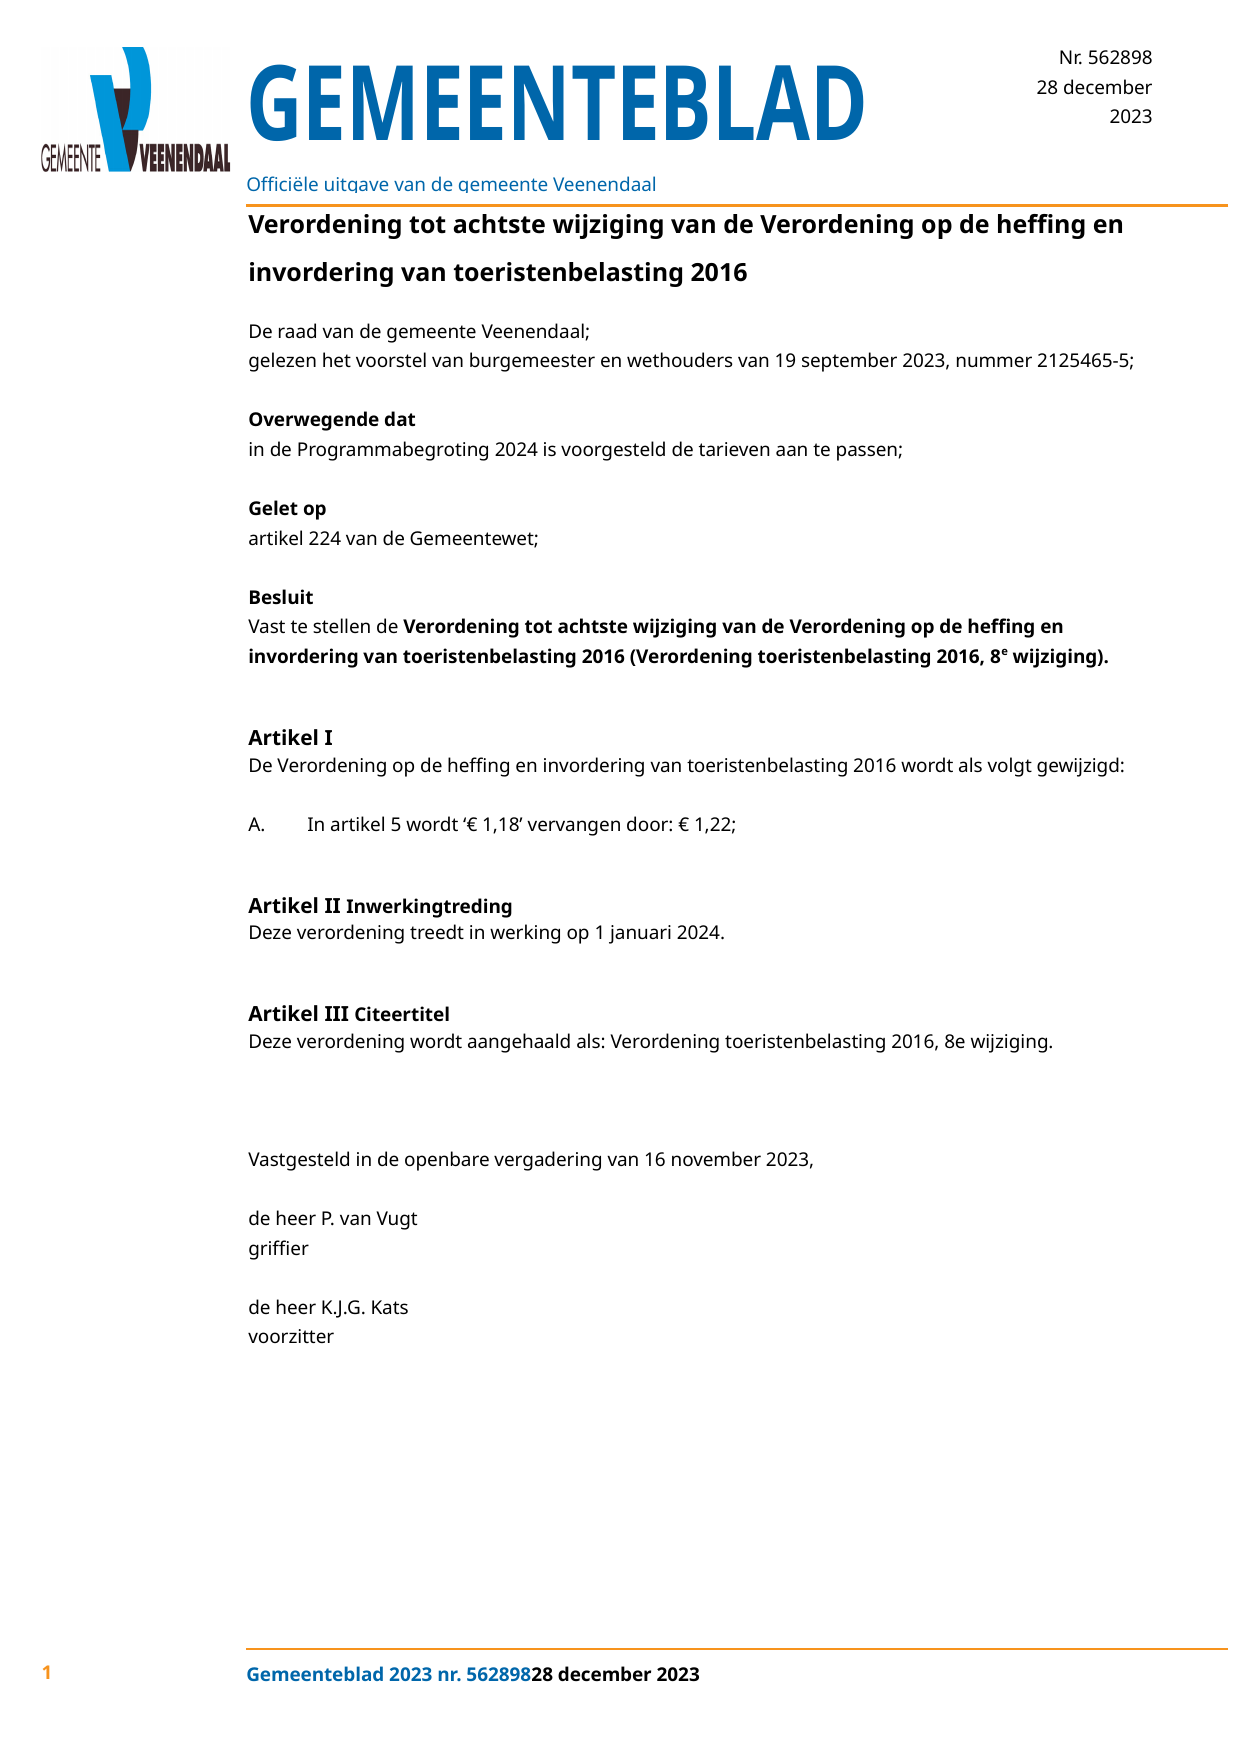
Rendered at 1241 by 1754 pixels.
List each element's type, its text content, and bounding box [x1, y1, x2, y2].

text Artikel III Citeertitel [248, 999, 1152, 1028]
text Besluit [248, 584, 1152, 610]
text gelezen het voorstel van burgemeester en wethouders van 19 september 2023, nummer 2125465-5; [248, 347, 1152, 373]
text Vast te stellen de Verordening tot achtste wijziging van de Verordening op de heffing en invordering van toeristenbelasting 2016 (Verordening toeristenbelasting 2016, 8e wijziging). [248, 614, 1152, 669]
picture [123, 47, 231, 172]
text in de Programmabegroting 2024 is voorgesteld de tarieven aan te passen; [248, 436, 1152, 462]
text Artikel I [248, 723, 1152, 752]
text Gelet op [248, 495, 1152, 521]
text De raad van de gemeente Veenendaal; [248, 318, 1152, 344]
text griffier [248, 1235, 1152, 1261]
text Verordening tot achtste wijziging van de Verordening op de heffing en invordering van toeristenbelasting 2016 [248, 207, 1152, 288]
text Overwegende dat [248, 407, 1152, 432]
text De Verordening op de heffing en invordering van toeristenbelasting 2016 wordt als volgt gewijzigd: [248, 752, 1152, 777]
text Deze verordening treedt in werking op 1 januari 2024. [248, 919, 1152, 945]
picture [41, 47, 130, 172]
text Artikel II Inwerkingtreding [248, 891, 1152, 919]
text artikel 224 van de Gemeentewet; [248, 525, 1152, 551]
text Deze verordening wordt aangehaald als: Verordening toeristenbelasting 2016, 8e wijziging. [248, 1028, 1152, 1053]
text voorzitter [248, 1324, 1152, 1349]
list In artikel 5 wordt ‘€ 1,18’ vervangen door: € 1,22; [248, 811, 1152, 837]
text Vastgesteld in de openbare vergadering van 16 november 2023, [248, 1146, 1152, 1172]
text de heer K.J.G. Kats [248, 1294, 1152, 1320]
text de heer P. van Vugt [248, 1205, 1152, 1231]
